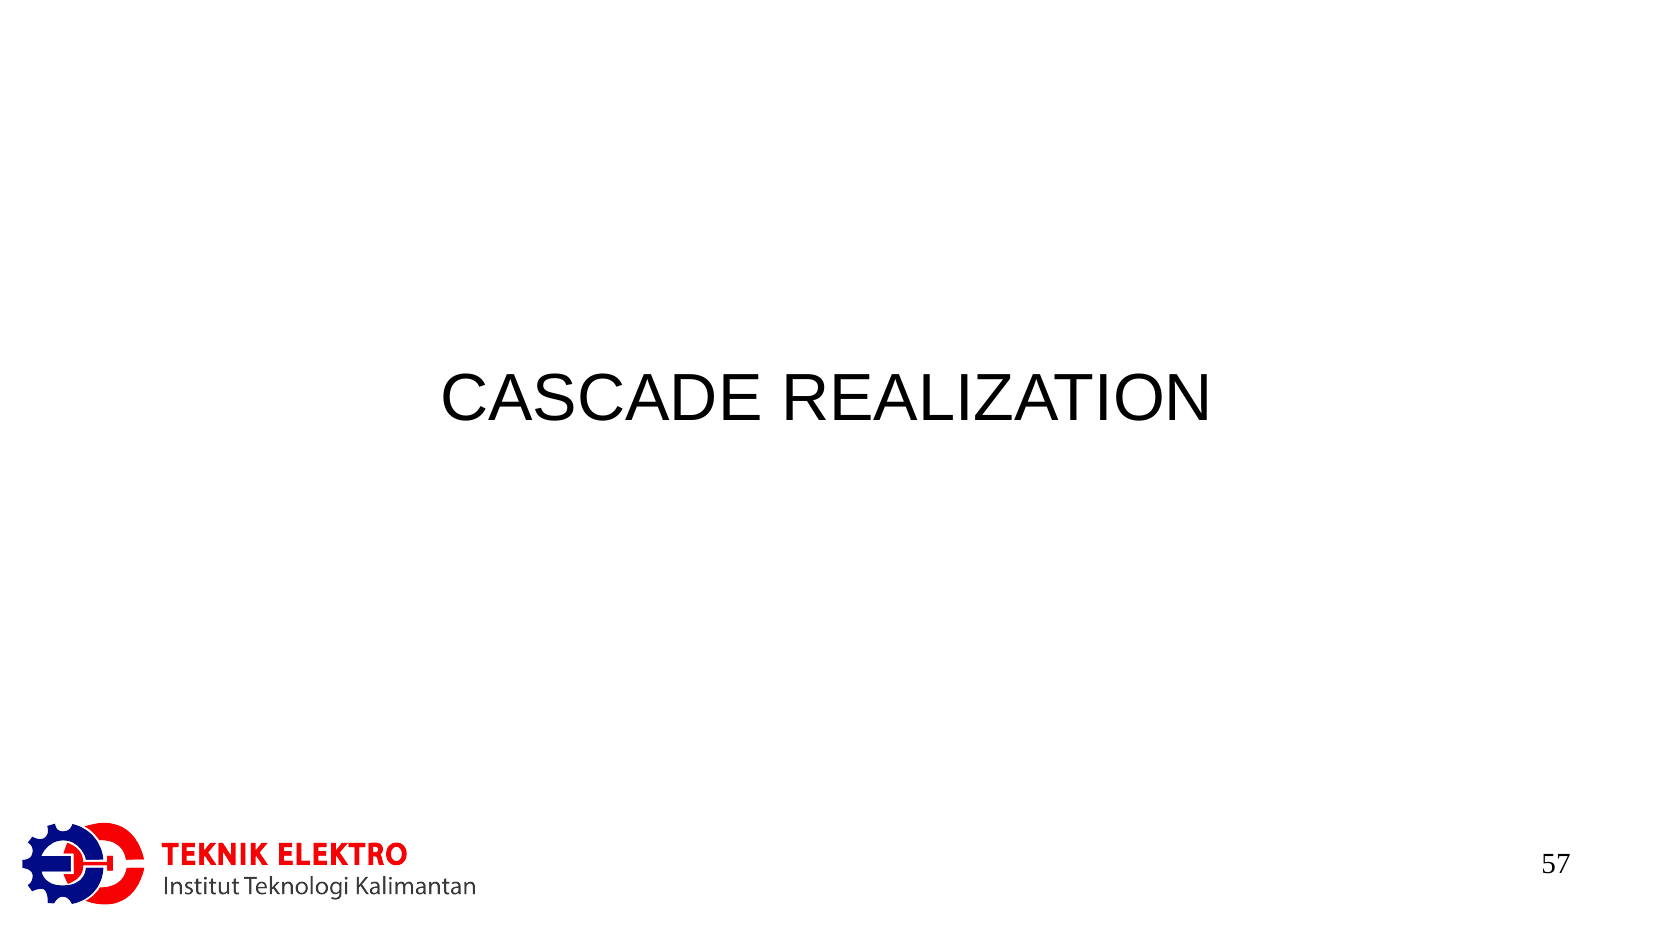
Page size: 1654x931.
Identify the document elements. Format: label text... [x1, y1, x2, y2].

picture [21, 784, 476, 931]
subtitle CASCADE REALIZATION [82, 37, 1571, 757]
